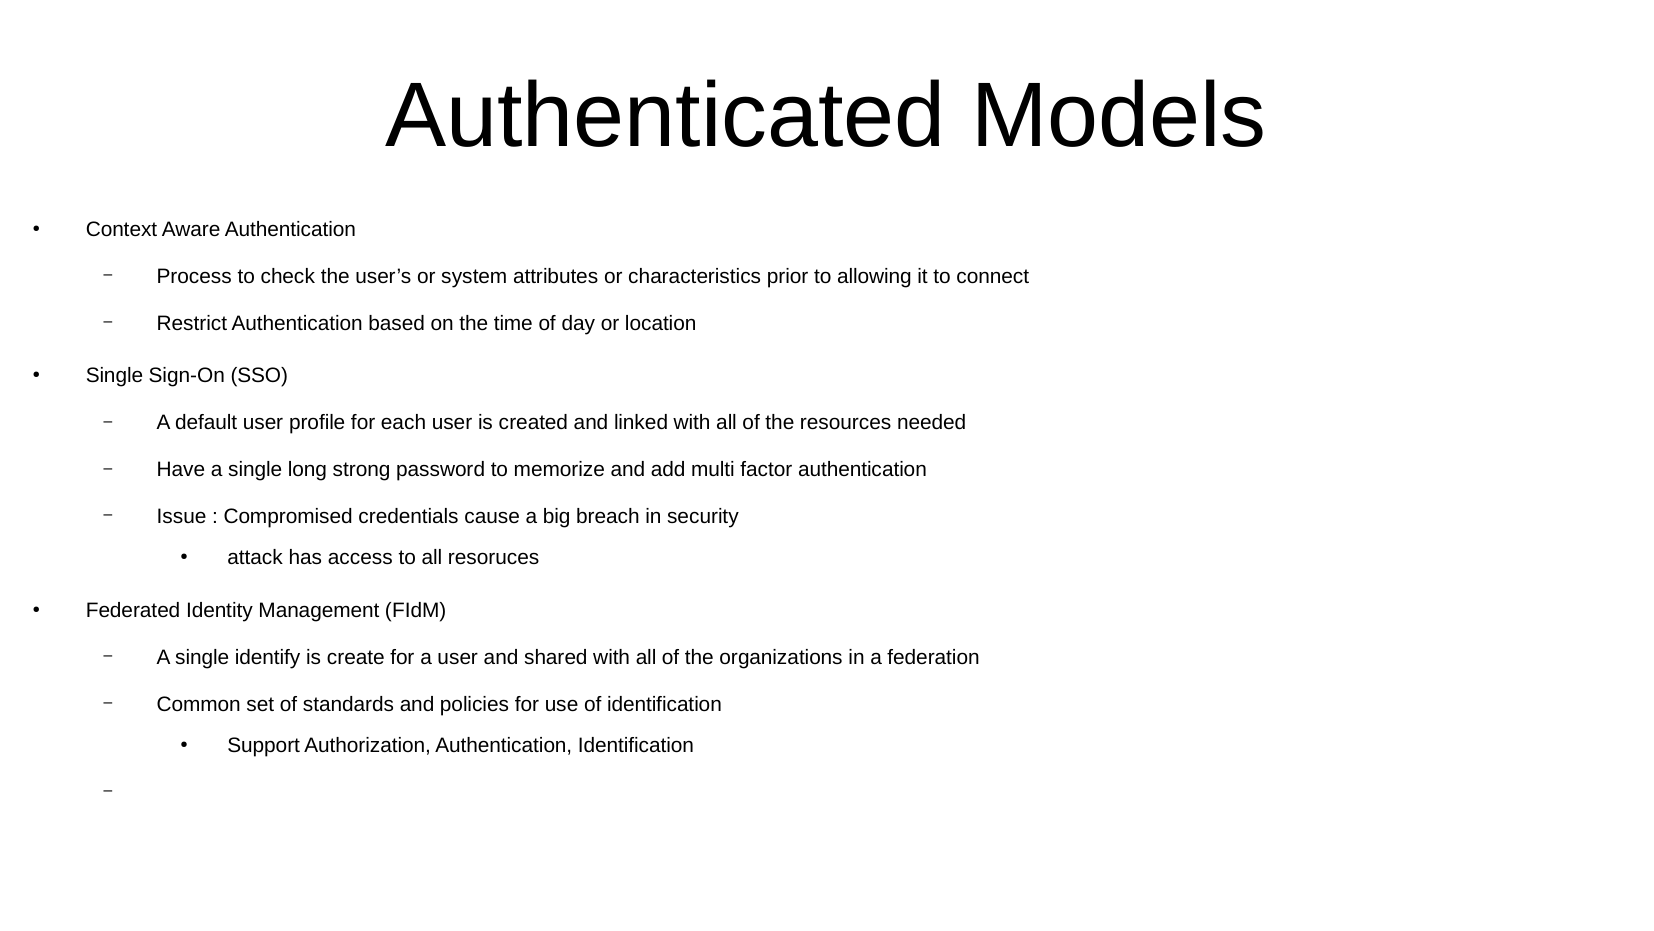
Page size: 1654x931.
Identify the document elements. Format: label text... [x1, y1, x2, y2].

title Authenticated Models [82, 37, 1571, 193]
list Context Aware Authentication Process to check the user’s or system attributes or characteristics prior to allowing it to connect Restrict Authentication based on the time of day or location Single Sign-On (SSO) A default user profile for each user is created and linked with all of the resources needed Have a single long strong password to memorize and add multi factor authentication Issue : Compromised credentials cause a big breach in security attack has access to all resoruces Federated Identity Management (FIdM) A single identify is create for a user and shared with all of the organizations in a federation Common set of standards and policies for use of identification Support Authorization, Authentication, Identification [15, 217, 1571, 886]
